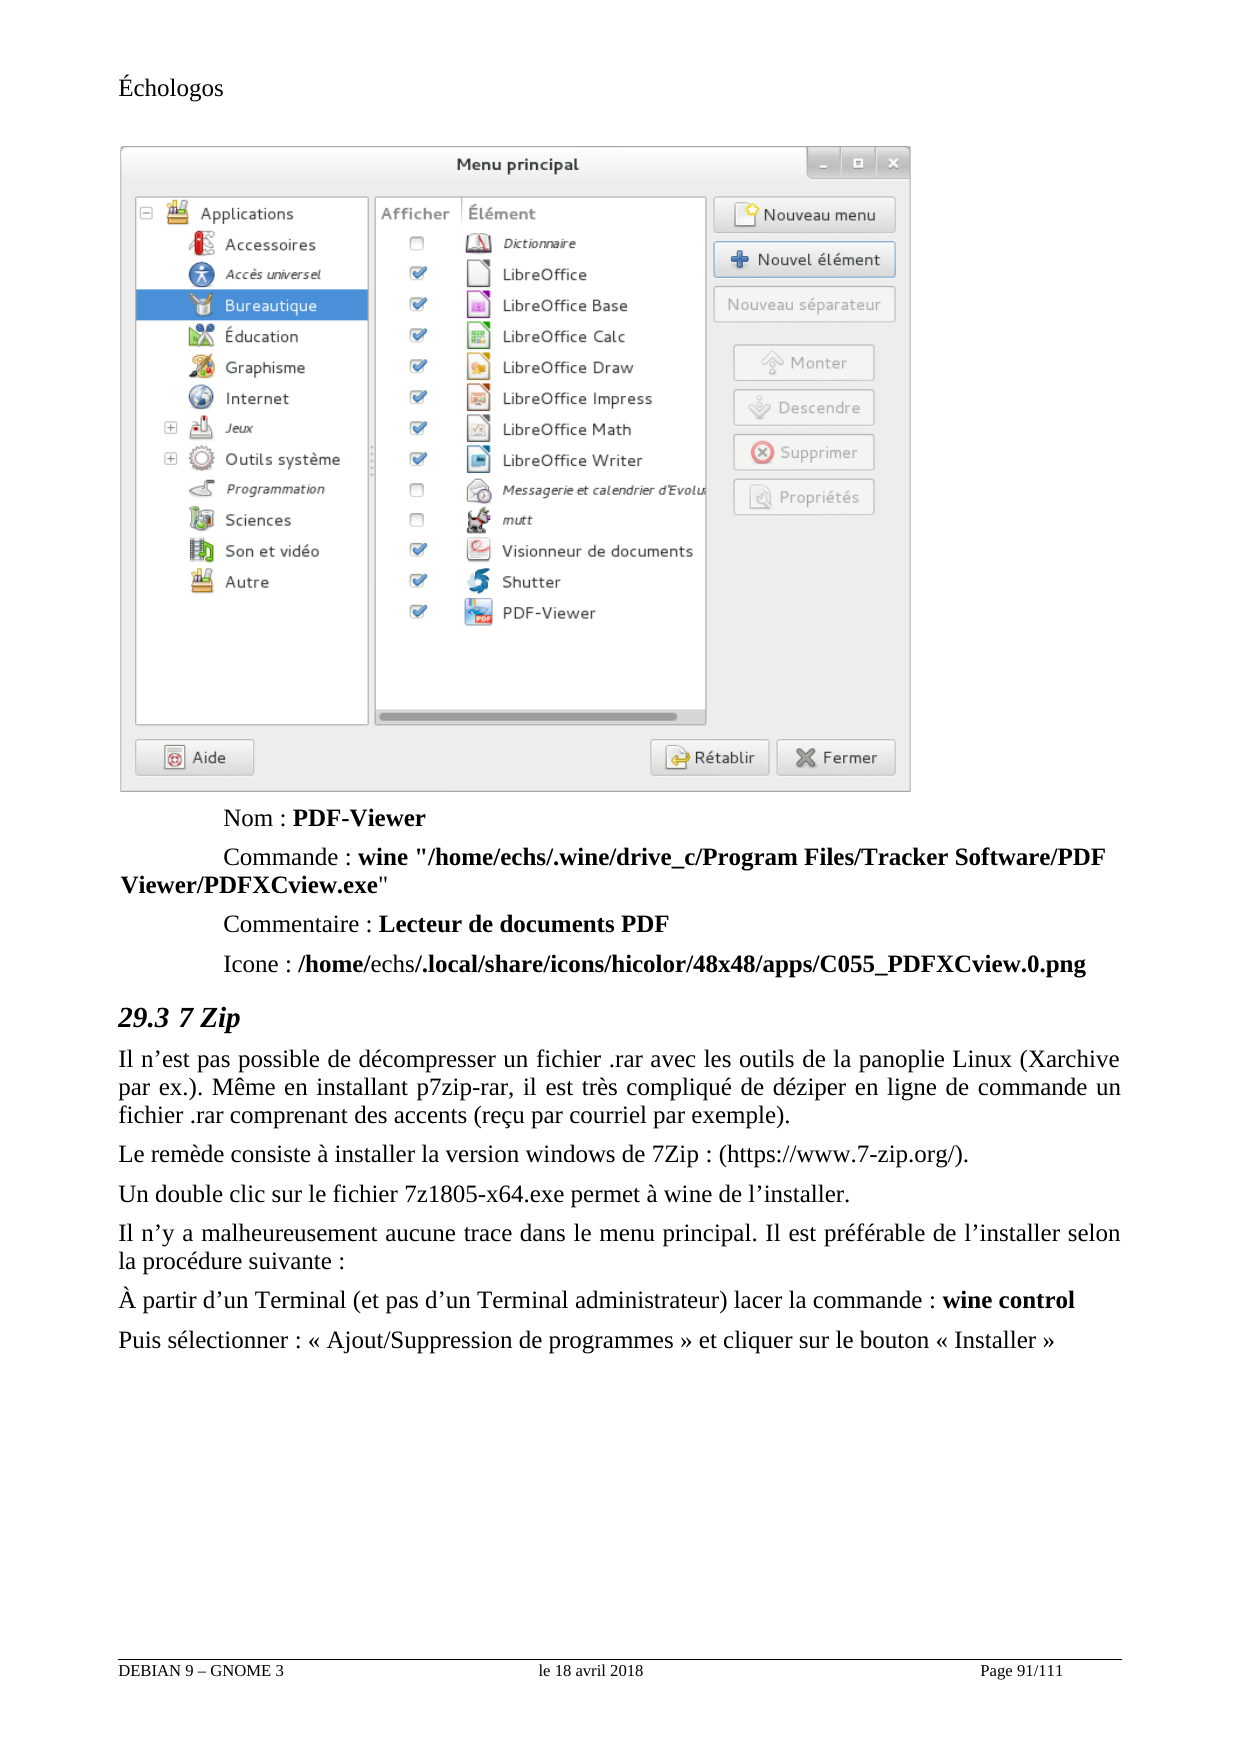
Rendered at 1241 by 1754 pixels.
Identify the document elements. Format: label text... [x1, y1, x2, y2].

subtitle 7 Zip [118, 1001, 1122, 1033]
text Il n’est pas possible de décompresser un fichier .rar avec les outils de la panoplie Linux (Xarchive par ex.). Même en installant p7zip-rar, il est très compliqué de déziper en ligne de commande un fichier .rar comprenant des accents (reçu par courriel par exemple). [118, 1045, 1122, 1128]
text Commande : wine "/home/echs/.wine/drive_c/Program Files/Tracker Software/PDF Viewer/PDFXCview.exe" [120, 843, 1122, 899]
text Un double clic sur le fichier 7z1805-x64.exe permet à wine de l’installer. [118, 1180, 1122, 1207]
text Nom : PDF-Viewer [120, 804, 1122, 831]
text À partir d’un Terminal (et pas d’un Terminal administrateur) lacer la commande : wine control [118, 1286, 1122, 1314]
text Commentaire : Lecteur de documents PDF [120, 910, 1122, 938]
text Icone : /home/echs/.local/share/icons/hicolor/48x48/apps/C055_PDFXCview.0.png [120, 950, 1122, 978]
text Il n’y a malheureusement aucune trace dans le menu principal. Il est préférable de l’installer selon la procédure suivante : [118, 1219, 1122, 1274]
text Le remède consiste à installer la version windows de 7Zip : (https://www.7-zip.org/). [118, 1140, 1122, 1168]
picture [120, 146, 911, 792]
text Puis sélectionner : « Ajout/Suppression de programmes » et cliquer sur le bouton « Installer » [118, 1326, 1122, 1353]
